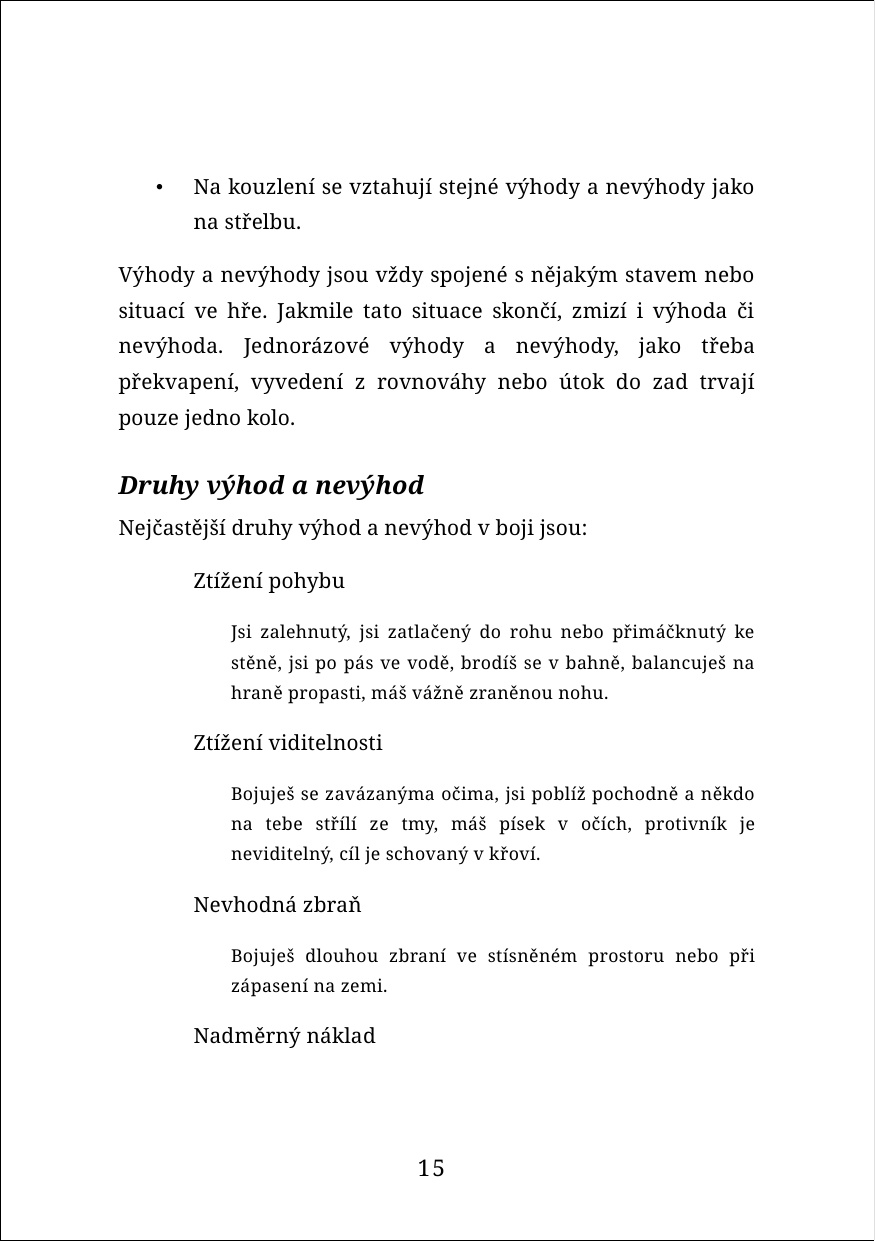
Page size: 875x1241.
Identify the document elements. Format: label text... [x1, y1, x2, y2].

text Nejčastější druhy výhod a nevýhod v boji jsou: [118, 513, 756, 542]
list Bojuješ se zavázanýma očima, jsi poblíž pochodně a někdo na tebe střílí ze tmy, máš písek v očích, protivník je neviditelný, cíl je schovaný v křoví. [193, 781, 756, 866]
text Výhody a nevýhody jsou vždy spojené s nějakým stavem nebo situací ve hře. Jakmile tato situace skončí, zmizí i výhoda či nevýhoda. Jednorázové výhody a nevýhody, jako třeba překvapení, vyvedení z rovnováhy nebo útok do zad trvají pouze jedno kolo. [118, 261, 756, 431]
list Jsi zalehnutý, jsi zatlačený do rohu nebo přimáčknutý ke stěně, jsi po pás ve vodě, brodíš se v bahně, balancuješ na hraně propasti, máš vážně zraněnou nohu. [193, 620, 756, 704]
list Ztížení pohybu [156, 567, 756, 595]
list Ztížení viditelnosti [156, 728, 756, 757]
list Nadměrný náklad [156, 1021, 756, 1049]
list Nevhodná zbraň [156, 890, 756, 918]
subtitle Druhy výhod a nevýhod [118, 468, 756, 502]
list Bojuješ dlouhou zbraní ve stísněném prostoru nebo při zápasení na zemi. [193, 943, 756, 997]
list Na kouzlení se vztahují stejné výhody a nevýhody jako na střelbu. [156, 172, 756, 236]
